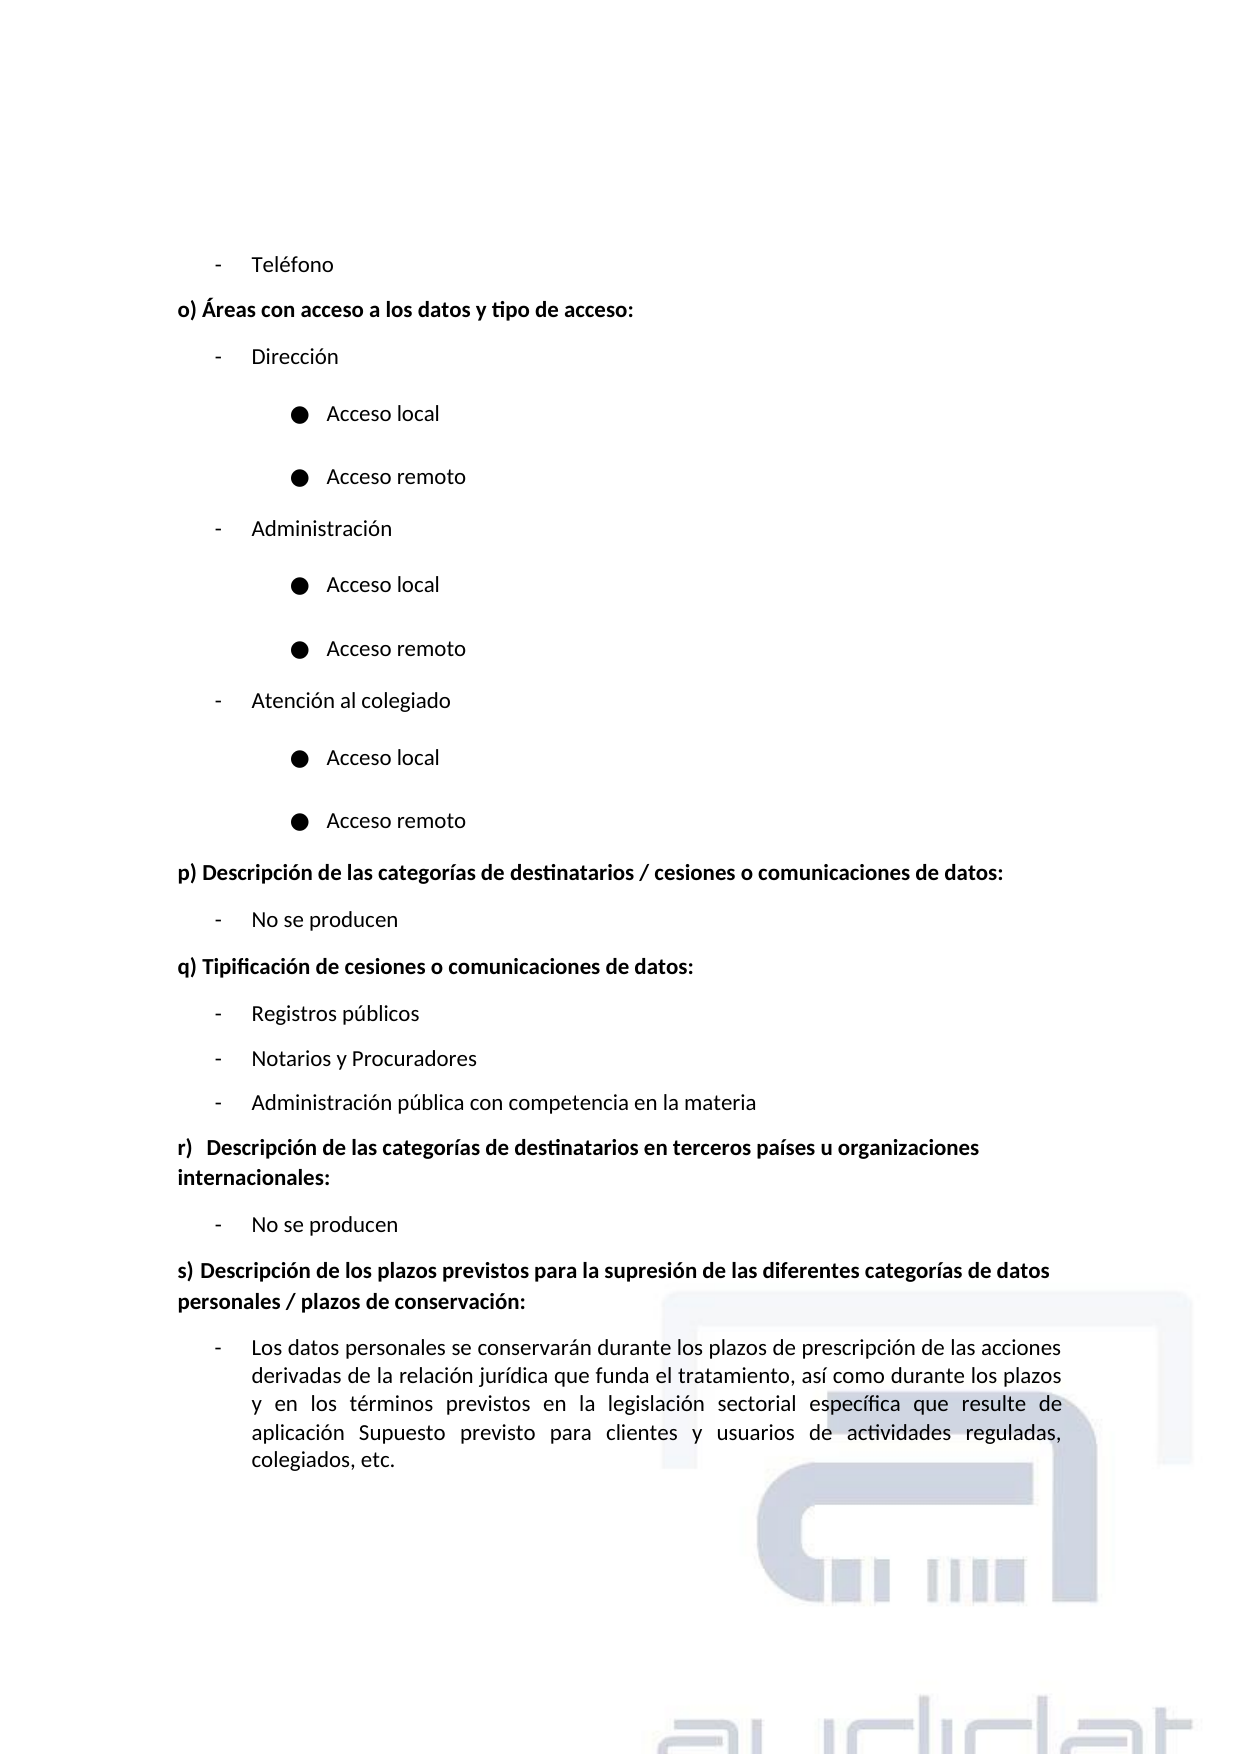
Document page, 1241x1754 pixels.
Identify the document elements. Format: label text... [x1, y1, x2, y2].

list Acceso local [289, 559, 1226, 606]
subtitle Tipificación de cesiones o comunicaciones de datos: [177, 952, 1226, 980]
list Notarios y Procuradores [214, 1044, 1226, 1072]
list No se producen [214, 905, 1226, 933]
list Teléfono [214, 251, 1226, 279]
subtitle Descripción de las categorías de destinatarios / cesiones o comunicaciones de datos: [177, 858, 1226, 886]
list Administración [214, 514, 1226, 542]
subtitle Descripción de las categorías de destinatarios en terceros países u organizaciones internacionales: [177, 1133, 1063, 1191]
subtitle Áreas con acceso a los datos y tipo de acceso: [177, 295, 1226, 323]
list Acceso remoto [289, 451, 1226, 497]
list Acceso local [289, 387, 1226, 434]
picture [640, 1282, 1215, 1754]
list Atención al colegiado [214, 686, 1226, 714]
list Administración pública con competencia en la materia [214, 1088, 1226, 1116]
subtitle Descripción de los plazos previstos para la supresión de las diferentes categorías de datos personales / plazos de conservación: [177, 1257, 1063, 1315]
list Dirección [214, 342, 1226, 370]
list Acceso remoto [289, 794, 1226, 842]
list No se producen [214, 1210, 1226, 1238]
list Registros públicos [214, 999, 1226, 1027]
list Acceso local [289, 731, 1226, 778]
list Los datos personales se conservarán durante los plazos de prescripción de las acciones derivadas de la relación jurídica que funda el tratamiento, así como durante los plazos y en los términos previstos en la legislación sectorial específica que resulte de aplicación Supuesto previsto para clientes y usuarios de actividades reguladas, colegiados, etc. [214, 1333, 1063, 1474]
list Acceso remoto [289, 623, 1226, 670]
